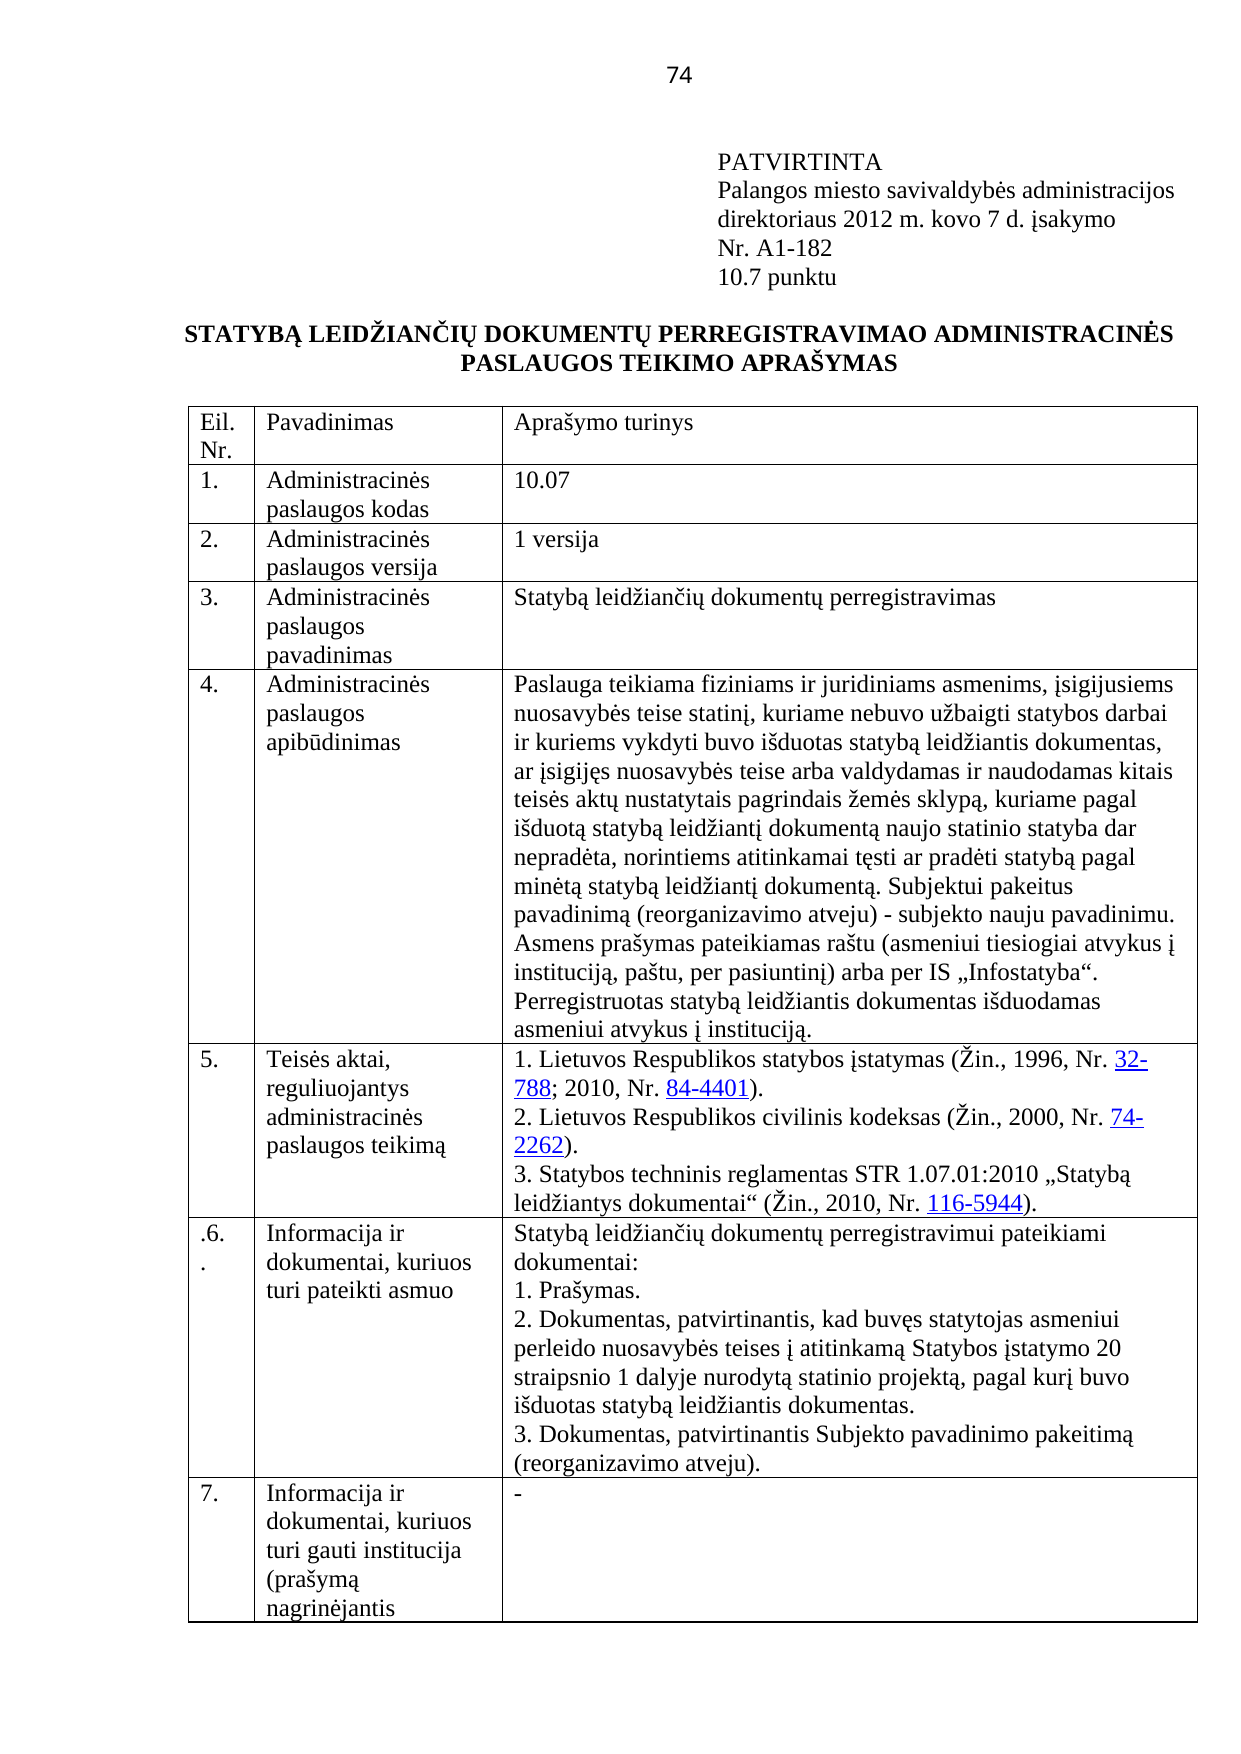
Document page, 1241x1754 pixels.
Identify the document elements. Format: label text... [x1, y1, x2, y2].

table_cell 4. [189, 670, 254, 1043]
table_cell 3. [189, 582, 254, 668]
table_cell 1 versija [503, 524, 1197, 581]
table_cell 2. [189, 524, 254, 581]
table_cell - [503, 1478, 1197, 1621]
table_cell Administracinės paslaugos apibūdinimas [255, 670, 502, 1043]
table_header Aprašymo turinys [503, 407, 1197, 464]
table_cell 5. [189, 1044, 254, 1217]
text PATVIRTINTA [679, 147, 1181, 176]
table_cell .6. . [189, 1218, 254, 1477]
text Palangos miesto savivaldybės administracijos [679, 176, 1181, 204]
table_cell 1. [189, 465, 254, 523]
table_cell 1. Lietuvos Respublikos statybos įstatymas (Žin., 1996, Nr. 32-788; 2010, Nr. 84-4401). 2. Lietuvos Respublikos civilinis kodeksas (Žin., 2000, Nr. 74-2262). 3. Statybos techninis reglamentas STR 1.07.01:2010 „Statybą leidžiantys dokumentai“ (Žin., 2010, Nr. 116-5944). [503, 1044, 1197, 1217]
table_cell Informacija ir dokumentai, kuriuos turi gauti institucija (prašymą nagrinėjantis [255, 1478, 502, 1621]
text 10.7 punktu [679, 262, 1181, 291]
table_header Pavadinimas [255, 407, 502, 464]
text Statybą leidžiančių dokumentų perregistravimao ADMINISTRACINĖS PASLAUGOS TEIKIMO APRAŠYMAS [177, 319, 1181, 377]
table_cell Administracinės paslaugos versija [255, 524, 502, 581]
table_cell Administracinės paslaugos pavadinimas [255, 582, 502, 668]
table_cell Paslauga teikiama fiziniams ir juridiniams asmenims, įsigijusiems nuosavybės teise statinį, kuriame nebuvo užbaigti statybos darbai ir kuriems vykdyti buvo išduotas statybą leidžiantis dokumentas, ar įsigijęs nuosavybės teise arba valdydamas ir naudodamas kitais teisės aktų nustatytais pagrindais žemės sklypą, kuriame pagal išduotą statybą leidžiantį dokumentą naujo statinio statyba dar nepradėta, norintiems atitinkamai tęsti ar pradėti statybą pagal minėtą statybą leidžiantį dokumentą. Subjektui pakeitus pavadinimą (reorganizavimo atveju) - subjekto nauju pavadinimu. Asmens prašymas pateikiamas raštu (asmeniui tiesiogiai atvykus į instituciją, paštu, per pasiuntinį) arba per IS „Infostatyba“. Perregistruotas statybą leidžiantis dokumentas išduodamas asmeniui atvykus į instituciją. [503, 670, 1197, 1043]
table_cell Teisės aktai, reguliuojantys administracinės paslaugos teikimą [255, 1044, 502, 1217]
table_header Eil. Nr. [189, 407, 254, 464]
text direktoriaus 2012 m. kovo 7 d. įsakymo [679, 204, 1181, 233]
table_cell Informacija ir dokumentai, kuriuos turi pateikti asmuo [255, 1218, 502, 1477]
table_cell Statybą leidžiančių dokumentų perregistravimas [503, 582, 1197, 668]
table_cell 10.07 [503, 465, 1197, 523]
table_cell 7. [189, 1478, 254, 1621]
table_cell Administracinės paslaugos kodas [255, 465, 502, 523]
table_cell Statybą leidžiančių dokumentų perregistravimui pateikiami dokumentai: 1. Prašymas. 2. Dokumentas, patvirtinantis, kad buvęs statytojas asmeniui perleido nuosavybės teises į atitinkamą Statybos įstatymo 20 straipsnio 1 dalyje nurodytą statinio projektą, pagal kurį buvo išduotas statybą leidžiantis dokumentas. 3. Dokumentas, patvirtinantis Subjekto pavadinimo pakeitimą (reorganizavimo atveju). [503, 1218, 1197, 1477]
text Nr. A1-182 [679, 233, 1181, 262]
